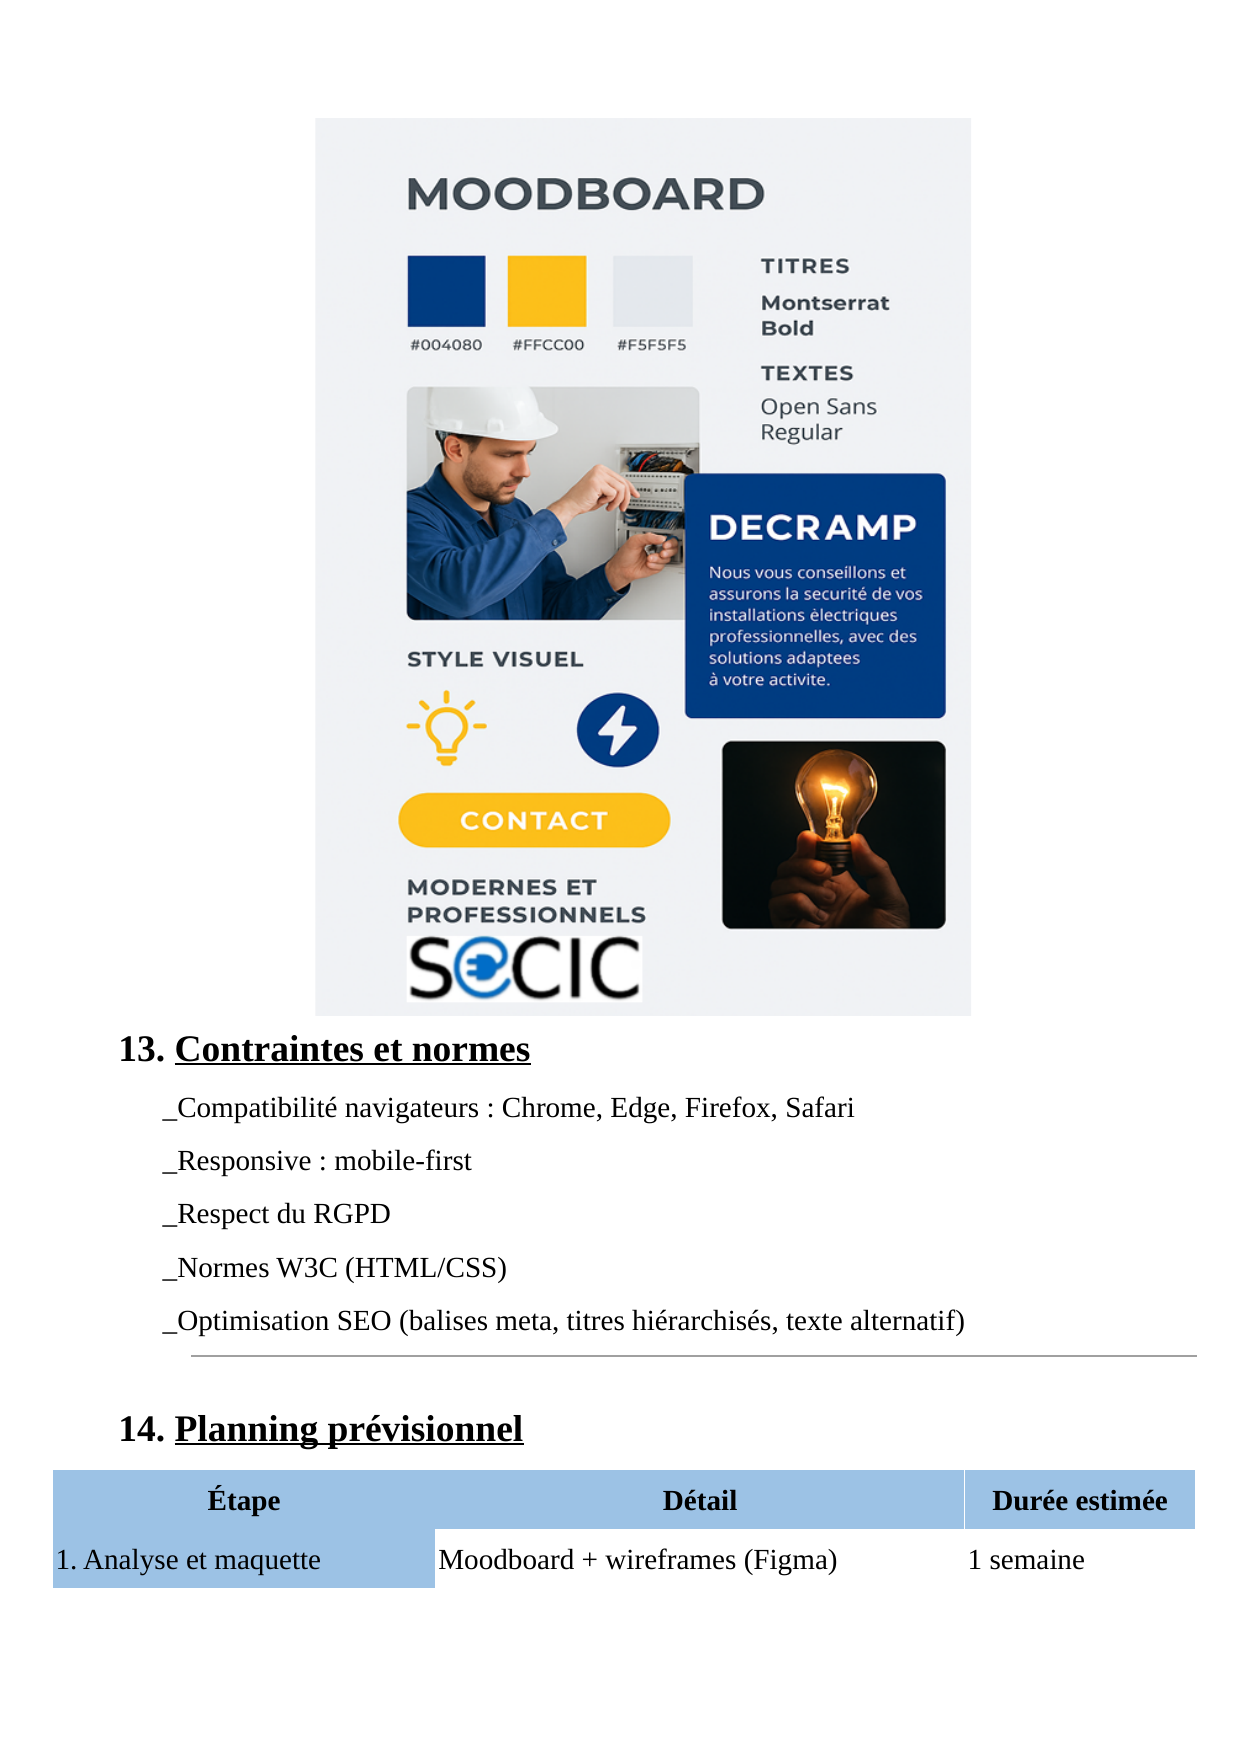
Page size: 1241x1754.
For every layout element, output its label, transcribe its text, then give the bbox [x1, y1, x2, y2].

table_cell Moodboard + wireframes (Figma) [435, 1529, 964, 1588]
table_header Détail [435, 1470, 964, 1529]
picture [313, 118, 972, 1016]
subtitle 13. Contraintes et normes [118, 1026, 1122, 1069]
table_cell 1. Analyse et maquette [53, 1529, 435, 1588]
table_header Étape [53, 1470, 435, 1529]
text _Normes W3C (HTML/CSS) [162, 1250, 1122, 1283]
subtitle 14. Planning prévisionnel [118, 1406, 1122, 1449]
text _Responsive : mobile-first [162, 1143, 1122, 1177]
text _Respect du RGPD [162, 1197, 1122, 1230]
table_cell 1 semaine [965, 1529, 1195, 1588]
text _Optimisation SEO (balises meta, titres hiérarchisés, texte alternatif) [162, 1303, 1122, 1336]
text _Compatibilité navigateurs : Chrome, Edge, Firefox, Safari [118, 1090, 1122, 1124]
table_header Durée estimée [965, 1470, 1195, 1529]
